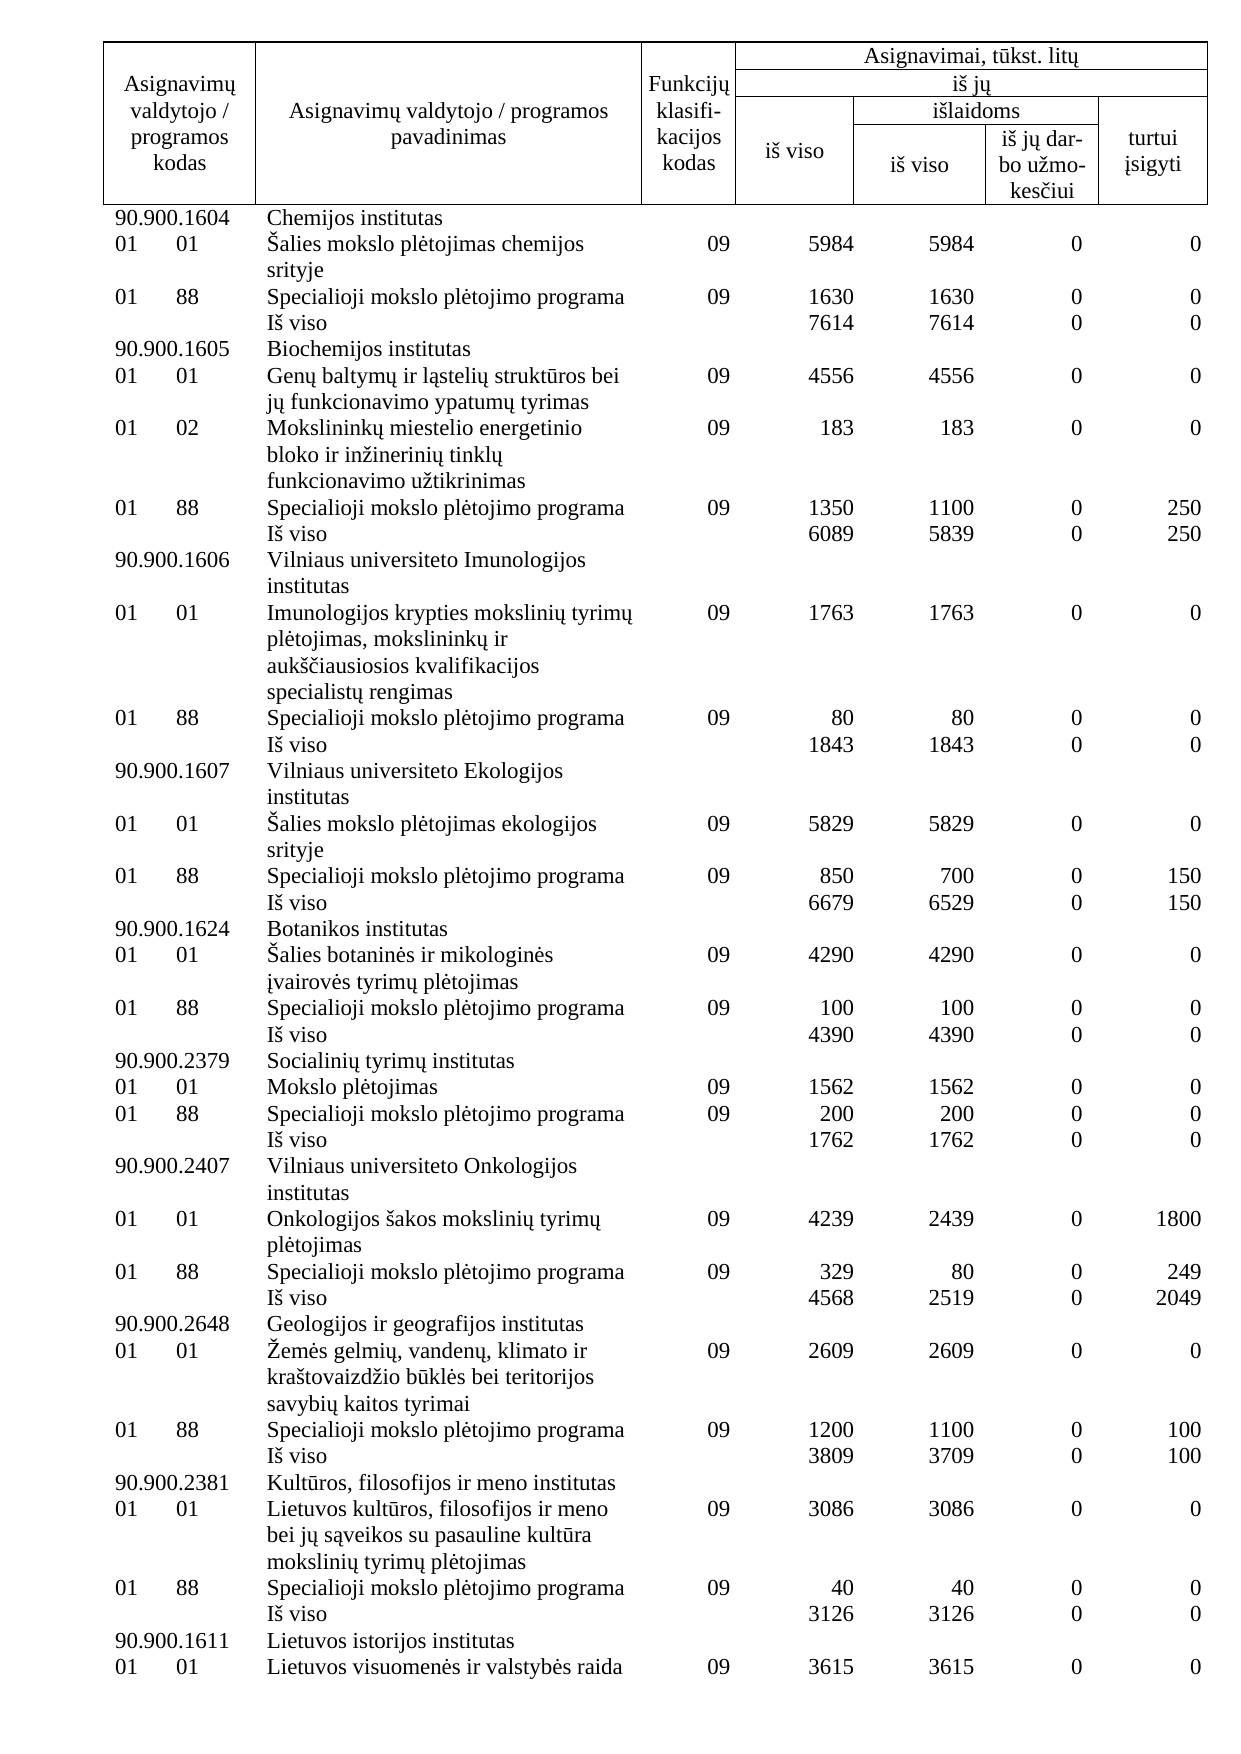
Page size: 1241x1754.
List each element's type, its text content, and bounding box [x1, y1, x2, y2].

table_cell 0 [985, 1284, 1093, 1311]
table_cell 01 [104, 1574, 164, 1600]
table_cell 0 [985, 362, 1093, 414]
table_cell 09 [646, 810, 741, 862]
table_cell [985, 335, 1093, 362]
table_cell [985, 915, 1093, 942]
table_cell 0 [1093, 1653, 1213, 1679]
table_cell [865, 915, 985, 942]
table_cell [104, 1600, 164, 1627]
table_cell 01 [104, 1653, 164, 1679]
table_cell Iš viso [255, 1021, 646, 1047]
table_cell Botanikos institutas [255, 915, 646, 942]
table_cell [985, 1311, 1093, 1337]
table_cell 183 [865, 415, 985, 493]
table_cell [865, 1047, 985, 1073]
table_cell išlaidoms [854, 97, 1098, 123]
table_cell [865, 757, 985, 810]
table_cell 01 [165, 1205, 255, 1258]
table_cell [646, 205, 741, 230]
table_cell [985, 1627, 1093, 1653]
table_cell 88 [165, 994, 255, 1021]
table_cell [1213, 362, 1221, 414]
table_cell [104, 520, 164, 546]
table_cell [1093, 1469, 1213, 1495]
table_cell 01 [104, 1416, 164, 1442]
table_cell [741, 205, 865, 230]
table_cell 01 [165, 362, 255, 414]
table_cell [646, 915, 741, 942]
table_cell [1213, 335, 1221, 362]
table_cell 01 [165, 1653, 255, 1679]
table_cell 100 [741, 994, 865, 1021]
table_cell 3615 [741, 1653, 865, 1679]
table_cell 90.900.2379 [104, 1047, 255, 1073]
table_cell 0 [985, 1416, 1093, 1442]
table_cell 0 [1093, 415, 1213, 493]
table_cell [1093, 1153, 1213, 1205]
table_cell [165, 520, 255, 546]
table_cell 0 [985, 283, 1093, 309]
table_cell 1843 [741, 731, 865, 757]
table_cell 329 [741, 1258, 865, 1284]
table_cell 0 [985, 1258, 1093, 1284]
table_cell 1100 [865, 494, 985, 520]
table_cell 0 [985, 1337, 1093, 1416]
table_cell 90.900.1624 [104, 915, 255, 942]
table_header Asignavimai, tūkst. litų [736, 43, 1207, 69]
table_cell [1213, 1574, 1221, 1600]
table_cell [646, 731, 741, 757]
table_cell 01 [104, 1073, 164, 1100]
table_cell 100 [1093, 1416, 1213, 1442]
table_cell 09 [646, 1073, 741, 1100]
table_cell [646, 1311, 741, 1337]
table_cell Šalies botaninės ir mikologinės įvairovės tyrimų plėtojimas [255, 942, 646, 994]
table_cell Imunologijos krypties mokslinių tyrimų plėtojimas, mokslininkų ir aukščiausiosios kvalifikacijos specialistų rengimas [255, 599, 646, 704]
table_cell 0 [985, 1100, 1093, 1126]
table_cell [1093, 1311, 1213, 1337]
table_cell Šalies mokslo plėtojimas chemijos srityje [255, 230, 646, 283]
table_cell 90.900.1607 [104, 757, 255, 810]
table_cell [865, 335, 985, 362]
table_cell 5984 [741, 230, 865, 283]
table_cell [1213, 520, 1221, 546]
table_cell Specialioji mokslo plėtojimo programa [255, 1100, 646, 1126]
table_cell 90.900.2648 [104, 1311, 255, 1337]
table_cell 850 [741, 863, 865, 889]
table_cell [646, 309, 741, 335]
table_cell 0 [985, 1442, 1093, 1469]
table_cell 249 [1093, 1258, 1213, 1284]
table_cell 88 [165, 1258, 255, 1284]
table_cell [1213, 1153, 1221, 1205]
table_cell Vilniaus universiteto Onkologijos institutas [255, 1153, 646, 1205]
table_cell 250 [1093, 520, 1213, 546]
table_cell [1093, 335, 1213, 362]
table_cell 1630 [741, 283, 865, 309]
table_cell 7614 [741, 309, 865, 335]
table_cell 2439 [865, 1205, 985, 1258]
table_cell 0 [1093, 810, 1213, 862]
table_cell 88 [165, 1574, 255, 1600]
table_cell Biochemijos institutas [255, 335, 646, 362]
table_cell turtui įsigyti [1099, 97, 1207, 204]
table_cell Genų baltymų ir ląstelių struktūros bei jų funkcionavimo ypatumų tyrimas [255, 362, 646, 414]
table_cell 4390 [741, 1021, 865, 1047]
table_cell 40 [741, 1574, 865, 1600]
table_cell Vilniaus universiteto Imunologijos institutas [255, 546, 646, 599]
table_cell 0 [1093, 1337, 1213, 1416]
table_cell [1093, 1047, 1213, 1073]
table_cell 4556 [741, 362, 865, 414]
table_cell 40 [865, 1574, 985, 1600]
table_cell [104, 889, 164, 915]
table_cell [1213, 309, 1221, 335]
table_cell [741, 915, 865, 942]
table_cell [104, 1442, 164, 1469]
table_cell Vilniaus universiteto Ekologijos institutas [255, 757, 646, 810]
table_cell 88 [165, 863, 255, 889]
table_cell 01 [104, 1337, 164, 1416]
table_cell 90.900.1606 [104, 546, 255, 599]
table_cell 01 [165, 1495, 255, 1574]
table_cell Chemijos institutas [255, 205, 646, 230]
table_cell [1213, 731, 1221, 757]
table_cell 5829 [741, 810, 865, 862]
table_cell [646, 889, 741, 915]
table_cell [741, 1627, 865, 1653]
table_cell 90.900.1605 [104, 335, 255, 362]
table_cell [165, 309, 255, 335]
table_cell 0 [985, 599, 1093, 704]
table_cell Iš viso [255, 731, 646, 757]
table_cell [104, 731, 164, 757]
table_cell 5839 [865, 520, 985, 546]
table_cell [1213, 1600, 1221, 1627]
table_cell 01 [165, 1073, 255, 1100]
table_cell [1093, 204, 1213, 230]
table_cell 0 [985, 704, 1093, 731]
table_cell [1213, 1416, 1221, 1442]
table_cell 2609 [865, 1337, 985, 1416]
table_cell 88 [165, 1416, 255, 1442]
table_cell Iš viso [255, 889, 646, 915]
table_cell [646, 1600, 741, 1627]
table_cell [1213, 69, 1221, 96]
table_cell [741, 1153, 865, 1205]
table_cell [741, 1311, 865, 1337]
table_cell [865, 1469, 985, 1495]
table_cell [1213, 1653, 1221, 1679]
table_cell 0 [1093, 230, 1213, 283]
table_cell [1213, 1100, 1221, 1126]
table_cell 09 [646, 942, 741, 994]
table_cell 01 [104, 1495, 164, 1574]
table_cell 0 [1093, 283, 1213, 309]
table_cell [741, 335, 865, 362]
table_cell 4290 [865, 942, 985, 994]
table_cell 80 [865, 1258, 985, 1284]
table_cell [646, 1153, 741, 1205]
table_cell 6529 [865, 889, 985, 915]
table_cell [1213, 704, 1221, 731]
table_cell 01 [104, 1100, 164, 1126]
table_cell 0 [985, 731, 1093, 757]
table_cell Žemės gelmių, vandenų, klimato ir kraštovaizdžio būklės bei teritorijos savybių kaitos tyrimai [255, 1337, 646, 1416]
table_cell [646, 520, 741, 546]
table_cell [1208, 124, 1213, 204]
table_cell 6089 [741, 520, 865, 546]
table_cell 09 [646, 1258, 741, 1284]
table_cell [1213, 204, 1221, 230]
table_cell Specialioji mokslo plėtojimo programa [255, 494, 646, 520]
table_cell [1213, 1205, 1221, 1258]
table_cell 80 [865, 704, 985, 731]
table_cell [646, 1021, 741, 1047]
table_cell 01 [165, 942, 255, 994]
table_cell [1213, 96, 1221, 123]
table_cell Iš viso [255, 1600, 646, 1627]
table_cell [1213, 915, 1221, 942]
table_cell 3809 [741, 1442, 865, 1469]
table_cell Specialioji mokslo plėtojimo programa [255, 283, 646, 309]
table_cell 0 [1093, 362, 1213, 414]
table_cell 09 [646, 994, 741, 1021]
table_cell [1213, 1258, 1221, 1284]
table_cell 0 [1093, 1126, 1213, 1152]
table_cell 0 [985, 1073, 1093, 1100]
table_cell 0 [985, 1600, 1093, 1627]
table_cell [741, 1469, 865, 1495]
table_cell [1213, 1495, 1221, 1574]
table_cell 09 [646, 599, 741, 704]
table_cell 01 [104, 704, 164, 731]
table_cell 0 [985, 1653, 1093, 1679]
table_cell [741, 546, 865, 599]
table_cell Specialioji mokslo plėtojimo programa [255, 994, 646, 1021]
table_cell Onkologijos šakos mokslinių tyrimų plėtojimas [255, 1205, 646, 1258]
table_cell [1213, 942, 1221, 994]
table_cell [1213, 1627, 1221, 1653]
table_cell [1213, 494, 1221, 520]
table_cell 0 [1093, 942, 1213, 994]
table_cell Iš viso [255, 309, 646, 335]
table_cell 100 [865, 994, 985, 1021]
table_cell Iš viso [255, 520, 646, 546]
table_cell Iš viso [255, 1442, 646, 1469]
table_cell [1093, 915, 1213, 942]
table_cell Geologijos ir geografijos institutas [255, 1311, 646, 1337]
table_header Asignavimų valdytojo / programos pavadinimas [256, 43, 641, 204]
table_cell 0 [985, 1126, 1093, 1152]
table_cell Kultūros, filosofijos ir meno institutas [255, 1469, 646, 1495]
table_cell [865, 1153, 985, 1205]
table_cell [1213, 1311, 1221, 1337]
table_cell [165, 889, 255, 915]
table_cell Specialioji mokslo plėtojimo programa [255, 1574, 646, 1600]
table_cell 3126 [741, 1600, 865, 1627]
table_cell Specialioji mokslo plėtojimo programa [255, 1258, 646, 1284]
table_cell [1213, 599, 1221, 704]
table_cell 88 [165, 1100, 255, 1126]
table_cell 1763 [741, 599, 865, 704]
table_cell 3086 [865, 1495, 985, 1574]
table_cell 0 [985, 309, 1093, 335]
table_cell 2049 [1093, 1284, 1213, 1311]
table_cell 09 [646, 415, 741, 493]
table_cell [1213, 124, 1221, 204]
table_cell [1213, 415, 1221, 493]
table_cell [1213, 230, 1221, 283]
table_cell [646, 335, 741, 362]
table_cell 01 [104, 1258, 164, 1284]
table_cell 4290 [741, 942, 865, 994]
table_cell 88 [165, 283, 255, 309]
table_cell [165, 1600, 255, 1627]
table_cell 01 [104, 1205, 164, 1258]
table_cell 0 [985, 1021, 1093, 1047]
table_cell 1562 [741, 1073, 865, 1100]
table_cell 0 [985, 994, 1093, 1021]
table_cell 200 [741, 1100, 865, 1126]
table_cell 1350 [741, 494, 865, 520]
table_cell 0 [985, 1205, 1093, 1258]
table_cell 09 [646, 1416, 741, 1442]
table_cell [646, 1469, 741, 1495]
table_cell [1213, 994, 1221, 1021]
table_cell 0 [1093, 1574, 1213, 1600]
table_cell Šalies mokslo plėtojimas ekologijos srityje [255, 810, 646, 862]
table_cell [104, 1021, 164, 1047]
table_cell [1213, 889, 1221, 915]
table_cell [1213, 1469, 1221, 1495]
table_cell 150 [1093, 863, 1213, 889]
table_cell [1213, 546, 1221, 599]
table_cell [865, 546, 985, 599]
table_cell [1208, 96, 1213, 123]
table_cell 1100 [865, 1416, 985, 1442]
table_cell [985, 1153, 1093, 1205]
table_cell [985, 546, 1093, 599]
table_cell 01 [165, 230, 255, 283]
table_cell 200 [865, 1100, 985, 1126]
table_cell 183 [741, 415, 865, 493]
table_cell [646, 546, 741, 599]
table_cell [646, 757, 741, 810]
table_cell Specialioji mokslo plėtojimo programa [255, 863, 646, 889]
table_cell 0 [1093, 994, 1213, 1021]
table_header Funkcijų klasifi- kacijos kodas [642, 43, 735, 204]
table_cell 5984 [865, 230, 985, 283]
table_cell 02 [165, 415, 255, 493]
table_cell Iš viso [255, 1284, 646, 1311]
table_cell 01 [104, 230, 164, 283]
table_cell 09 [646, 283, 741, 309]
table_cell 0 [1093, 599, 1213, 704]
table_cell 4239 [741, 1205, 865, 1258]
table_cell 1800 [1093, 1205, 1213, 1258]
table_cell 0 [985, 1495, 1093, 1574]
table_cell Mokslo plėtojimas [255, 1073, 646, 1100]
table_cell [165, 1284, 255, 1311]
table_cell 3615 [865, 1653, 985, 1679]
table_cell 0 [1093, 1600, 1213, 1627]
table_cell 0 [985, 889, 1093, 915]
table_cell 3709 [865, 1442, 985, 1469]
table_cell 3086 [741, 1495, 865, 1574]
table_cell 3126 [865, 1600, 985, 1627]
table_cell 2609 [741, 1337, 865, 1416]
table_cell 150 [1093, 889, 1213, 915]
table_cell [165, 1126, 255, 1152]
table_cell 90.900.2381 [104, 1469, 255, 1495]
table_cell 90.900.2407 [104, 1153, 255, 1205]
table_header [1213, 41, 1221, 69]
table_cell 01 [104, 942, 164, 994]
table_cell 01 [104, 283, 164, 309]
table_cell Lietuvos visuomenės ir valstybės raida [255, 1653, 646, 1679]
table_cell 0 [985, 863, 1093, 889]
table_cell 0 [985, 415, 1093, 493]
table_cell [646, 1627, 741, 1653]
table_cell 0 [1093, 1021, 1213, 1047]
table_cell [646, 1442, 741, 1469]
table_cell 09 [646, 230, 741, 283]
table_cell 01 [165, 1337, 255, 1416]
table_cell 0 [1093, 731, 1213, 757]
table_cell 09 [646, 494, 741, 520]
table_cell [1213, 1126, 1221, 1152]
table_cell [1213, 283, 1221, 309]
table_cell iš jų dar-bo užmo-kesčiui [986, 125, 1098, 204]
table_cell 09 [646, 1205, 741, 1258]
table_cell 0 [1093, 1100, 1213, 1126]
table_cell 5829 [865, 810, 985, 862]
table_cell 7614 [865, 309, 985, 335]
table_cell 4556 [865, 362, 985, 414]
table_cell 01 [104, 810, 164, 862]
table_cell [741, 1047, 865, 1073]
table_cell 09 [646, 1495, 741, 1574]
table_cell 6679 [741, 889, 865, 915]
table_cell 1630 [865, 283, 985, 309]
table_cell [646, 1284, 741, 1311]
table_cell iš viso [854, 125, 985, 204]
table_cell 01 [104, 863, 164, 889]
table_cell [104, 1126, 164, 1152]
table_cell 0 [1093, 1495, 1213, 1574]
table_cell [1213, 810, 1221, 862]
table_cell 90.900.1604 [104, 205, 255, 230]
table_cell 01 [104, 994, 164, 1021]
table_cell [165, 1021, 255, 1047]
table_cell 09 [646, 704, 741, 731]
table_cell 100 [1093, 1442, 1213, 1469]
table_cell [1213, 757, 1221, 810]
table_cell 0 [985, 520, 1093, 546]
table_cell [985, 757, 1093, 810]
table_cell Specialioji mokslo plėtojimo programa [255, 704, 646, 731]
table_cell [165, 731, 255, 757]
table_cell [1213, 1337, 1221, 1416]
table_cell 1562 [865, 1073, 985, 1100]
table_cell [1213, 1073, 1221, 1100]
table_cell 0 [985, 494, 1093, 520]
table_header [1208, 41, 1213, 69]
table_cell [104, 309, 164, 335]
table_cell 0 [1093, 309, 1213, 335]
table_cell 1200 [741, 1416, 865, 1442]
table_cell 90.900.1611 [104, 1627, 255, 1653]
table_cell 01 [104, 415, 164, 493]
table_cell Specialioji mokslo plėtojimo programa [255, 1416, 646, 1442]
table_cell 250 [1093, 494, 1213, 520]
table_cell 0 [1093, 704, 1213, 731]
table_cell 0 [985, 1574, 1093, 1600]
table_cell [104, 1284, 164, 1311]
table_cell 01 [104, 362, 164, 414]
table_cell 09 [646, 863, 741, 889]
table_cell [865, 205, 985, 230]
table_cell [165, 1442, 255, 1469]
table_cell Iš viso [255, 1126, 646, 1152]
table_cell 4568 [741, 1284, 865, 1311]
table_cell 1762 [865, 1126, 985, 1152]
table_cell 09 [646, 1574, 741, 1600]
table_cell [1093, 546, 1213, 599]
table_cell [741, 757, 865, 810]
table_cell [1093, 1627, 1213, 1653]
table_cell [646, 1126, 741, 1152]
table_cell 01 [165, 810, 255, 862]
table_cell [985, 1469, 1093, 1495]
table_cell 2519 [865, 1284, 985, 1311]
table_cell [985, 205, 1093, 230]
table_cell 1843 [865, 731, 985, 757]
table_cell [865, 1627, 985, 1653]
table_cell 700 [865, 863, 985, 889]
table_cell 01 [165, 599, 255, 704]
table_cell [646, 1047, 741, 1073]
table_cell 01 [104, 599, 164, 704]
table_cell [1213, 1021, 1221, 1047]
table_cell 0 [1093, 1073, 1213, 1100]
table_cell 09 [646, 1100, 741, 1126]
table_cell Mokslininkų miestelio energetinio bloko ir inžinerinių tinklų funkcionavimo užtikrinimas [255, 415, 646, 493]
table_cell [1213, 1442, 1221, 1469]
table_cell [1093, 757, 1213, 810]
table_header Asignavimų valdytojo / programos kodas [104, 43, 255, 204]
table_cell iš viso [736, 97, 853, 204]
table_cell 0 [985, 942, 1093, 994]
table_cell Lietuvos kultūros, filosofijos ir meno bei jų sąveikos su pasauline kultūra mokslinių tyrimų plėtojimas [255, 1495, 646, 1574]
table_cell 09 [646, 1337, 741, 1416]
table_cell 80 [741, 704, 865, 731]
table_cell [865, 1311, 985, 1337]
table_cell 1763 [865, 599, 985, 704]
table_cell Lietuvos istorijos institutas [255, 1627, 646, 1653]
table_cell [1213, 863, 1221, 889]
table_cell 01 [104, 494, 164, 520]
table_cell 88 [165, 704, 255, 731]
table_cell 0 [985, 230, 1093, 283]
table_cell [1208, 69, 1213, 96]
table_cell iš jų [736, 70, 1207, 96]
table_cell 09 [646, 1653, 741, 1679]
table_cell 0 [985, 810, 1093, 862]
table_cell 09 [646, 362, 741, 414]
table_cell 4390 [865, 1021, 985, 1047]
table_cell [985, 1047, 1093, 1073]
table_cell [1213, 1047, 1221, 1073]
table_cell 88 [165, 494, 255, 520]
table_cell 1762 [741, 1126, 865, 1152]
table_cell Socialinių tyrimų institutas [255, 1047, 646, 1073]
table_cell [1213, 1284, 1221, 1311]
